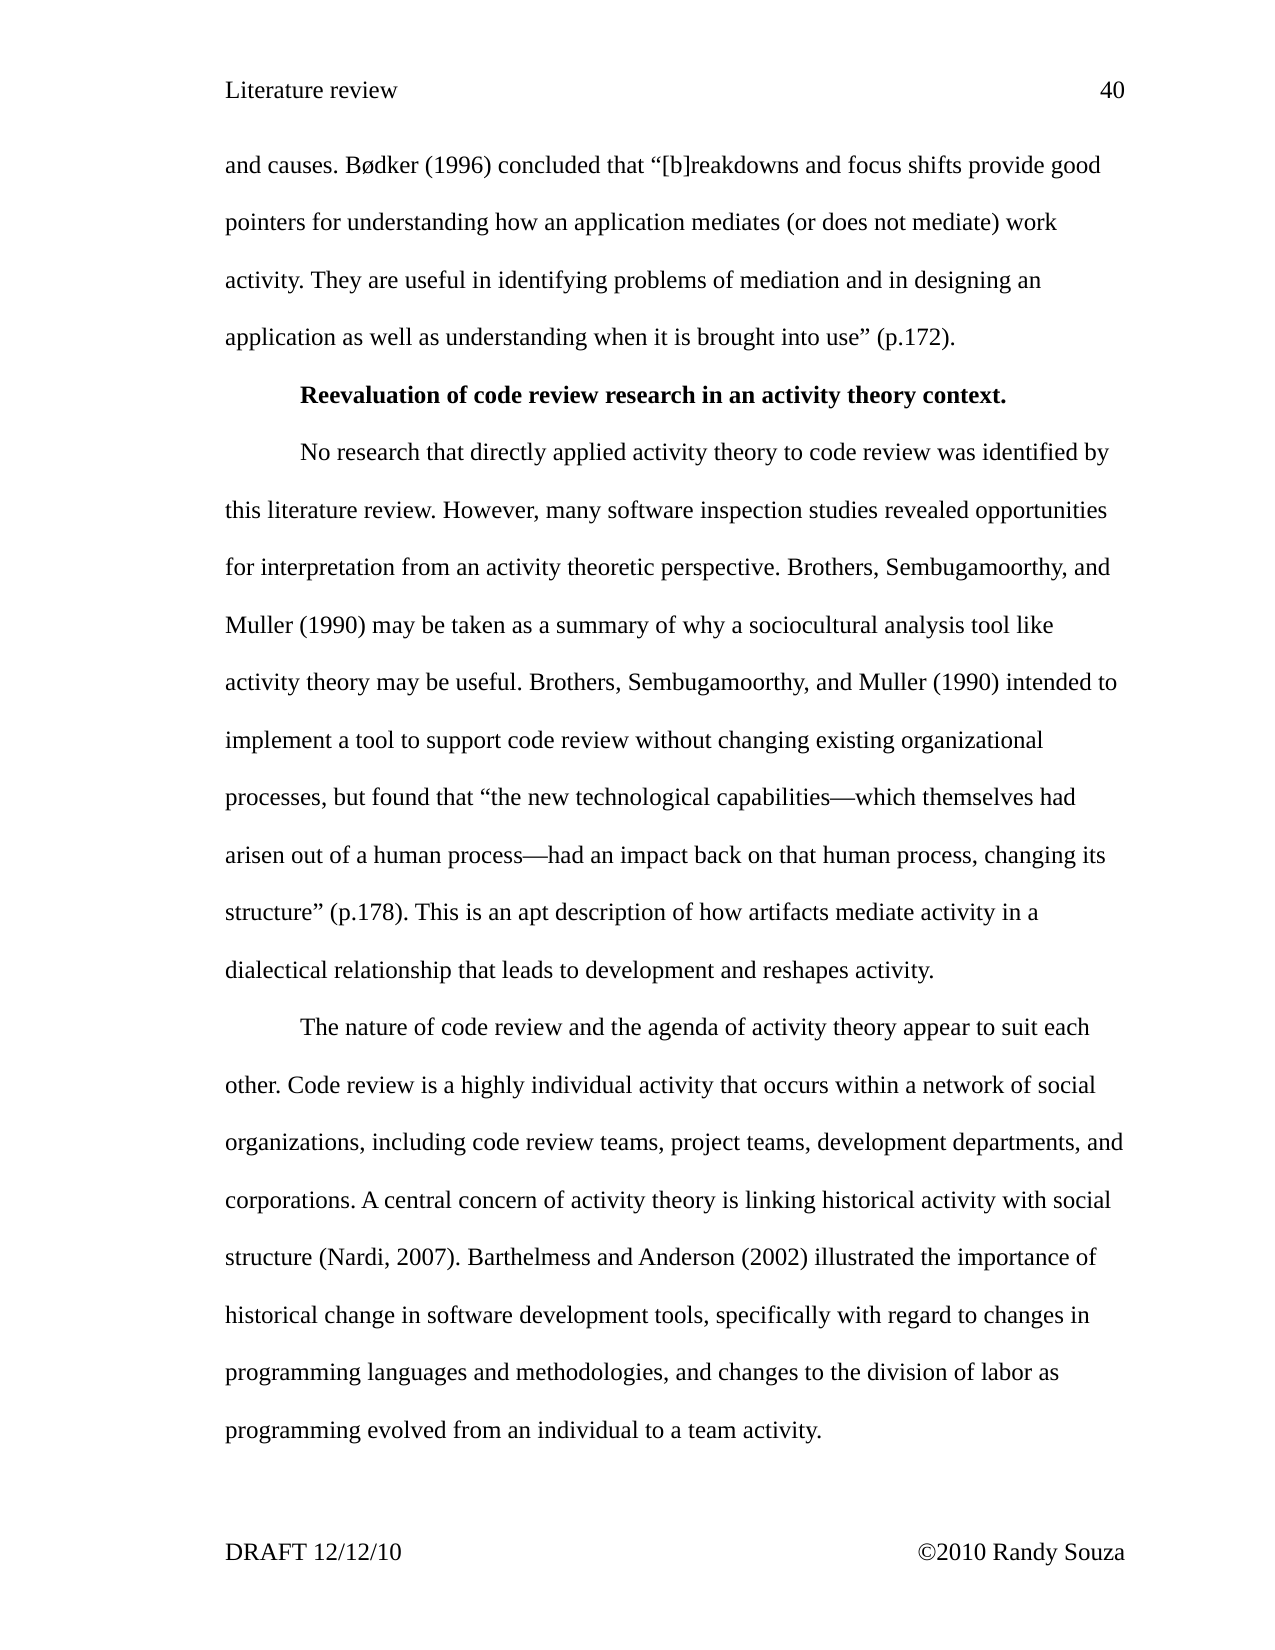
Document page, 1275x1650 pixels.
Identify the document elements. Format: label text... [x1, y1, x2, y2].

text and causes. Bødker (1996) concluded that “[b]reakdowns and focus shifts provide good pointers for understanding how an application mediates (or does not mediate) work activity. They are useful in identifying problems of mediation and in designing an application as well as understanding when it is brought into use” (p.172). [225, 150, 1125, 351]
text The nature of code review and the agenda of activity theory appear to suit each other. Code review is a highly individual activity that occurs within a network of social organizations, including code review teams, project teams, development departments, and corporations. A central concern of activity theory is linking historical activity with social structure (Nardi, 2007). Barthelmess and Anderson (2002) illustrated the importance of historical change in software development tools, specifically with regard to changes in programming languages and methodologies, and changes to the division of labor as programming evolved from an individual to a team activity. [225, 1012, 1125, 1444]
text No research that directly applied activity theory to code review was identified by this literature review. However, many software inspection studies revealed opportunities for interpretation from an activity theoretic perspective. Brothers, Sembugamoorthy, and Muller (1990) may be taken as a summary of why a sociocultural analysis tool like activity theory may be useful. Brothers, Sembugamoorthy, and Muller (1990) intended to implement a tool to support code review without changing existing organizational processes, but found that “the new technological capabilities—which themselves had arisen out of a human process—had an impact back on that human process, changing its structure” (p.178). This is an apt description of how artifacts mediate activity in a dialectical relationship that leads to development and reshapes activity. [225, 437, 1125, 984]
subtitle Reevaluation of code review research in an activity theory context. [300, 380, 1125, 409]
